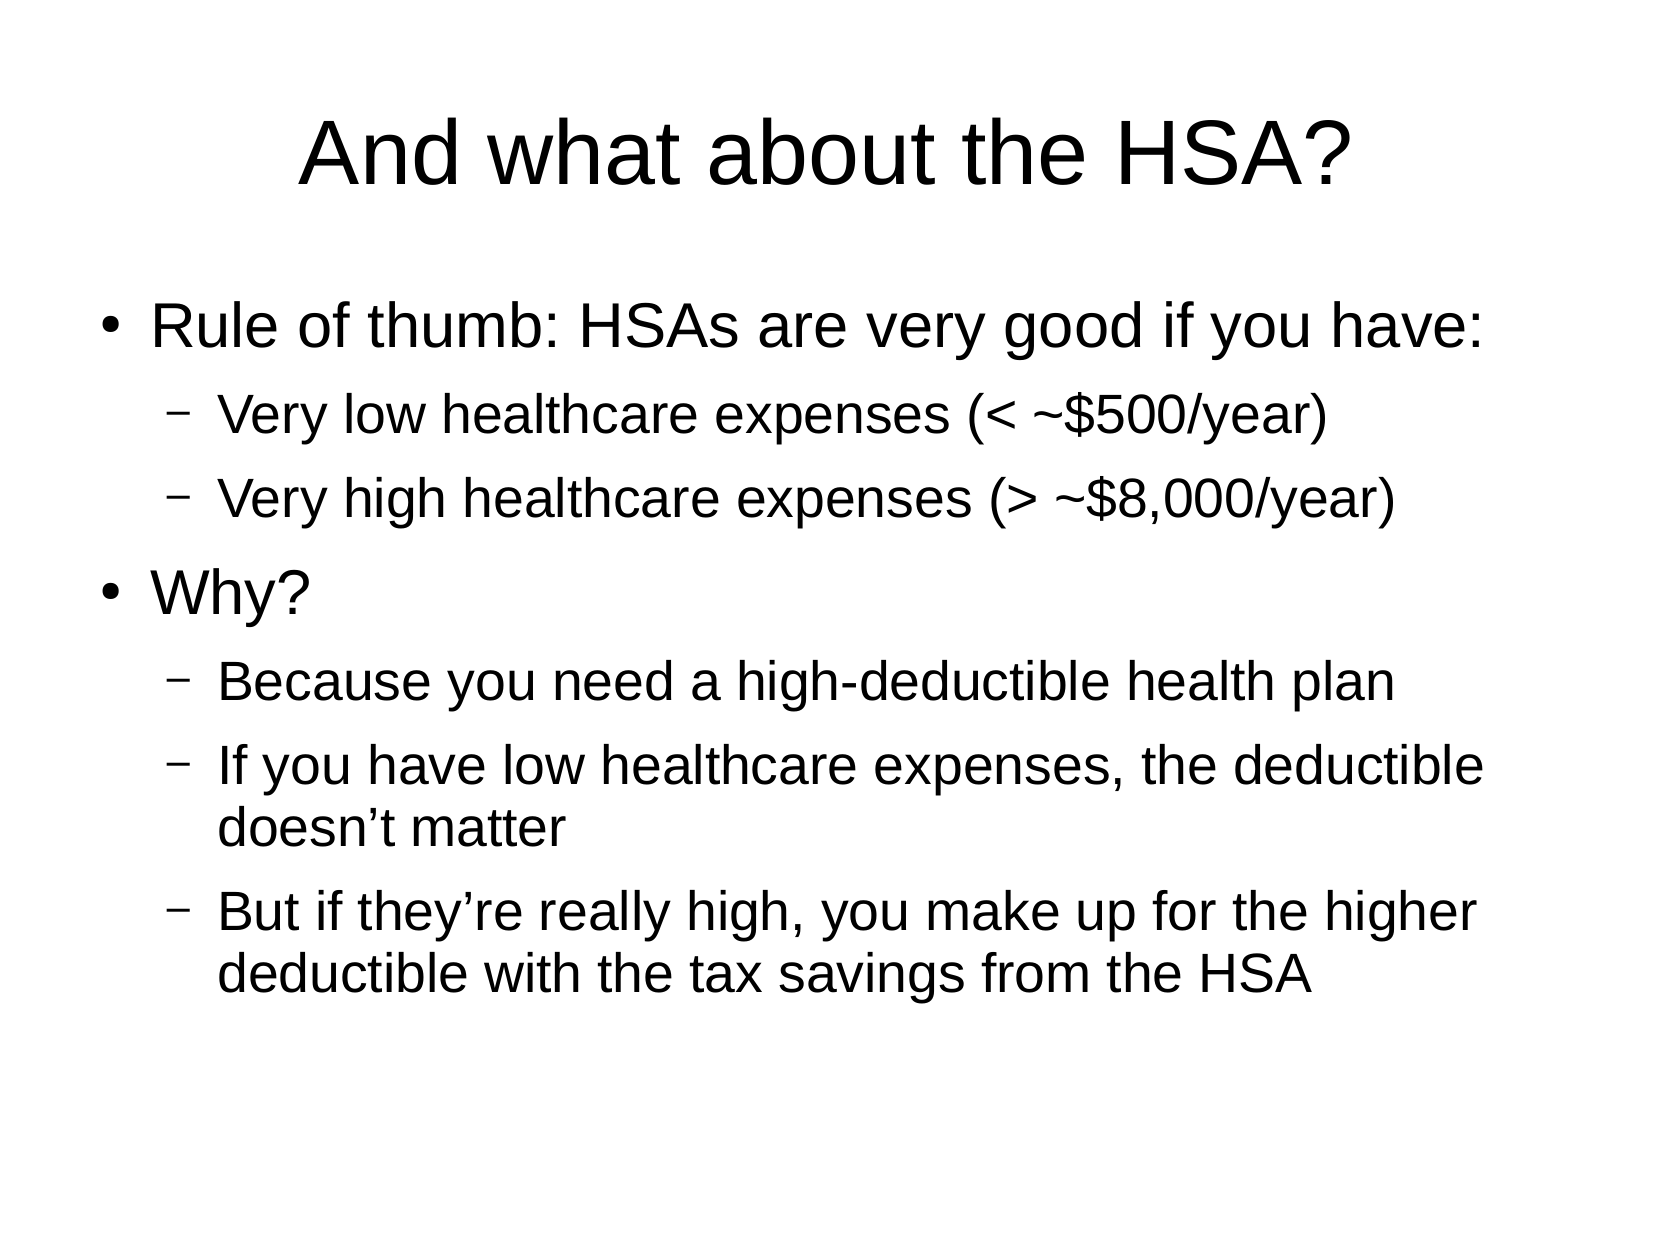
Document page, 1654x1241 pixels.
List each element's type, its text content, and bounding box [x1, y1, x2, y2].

list Rule of thumb: HSAs are very good if you have: Very low healthcare expenses (< ~$500/year) Very high healthcare expenses (> ~$8,000/year) Why? Because you need a high-deductible health plan If you have low healthcare expenses, the deductible doesn’t matter But if they’re really high, you make up for the higher deductible with the tax savings from the HSA [82, 290, 1571, 1010]
title And what about the HSA? [82, 49, 1571, 257]
